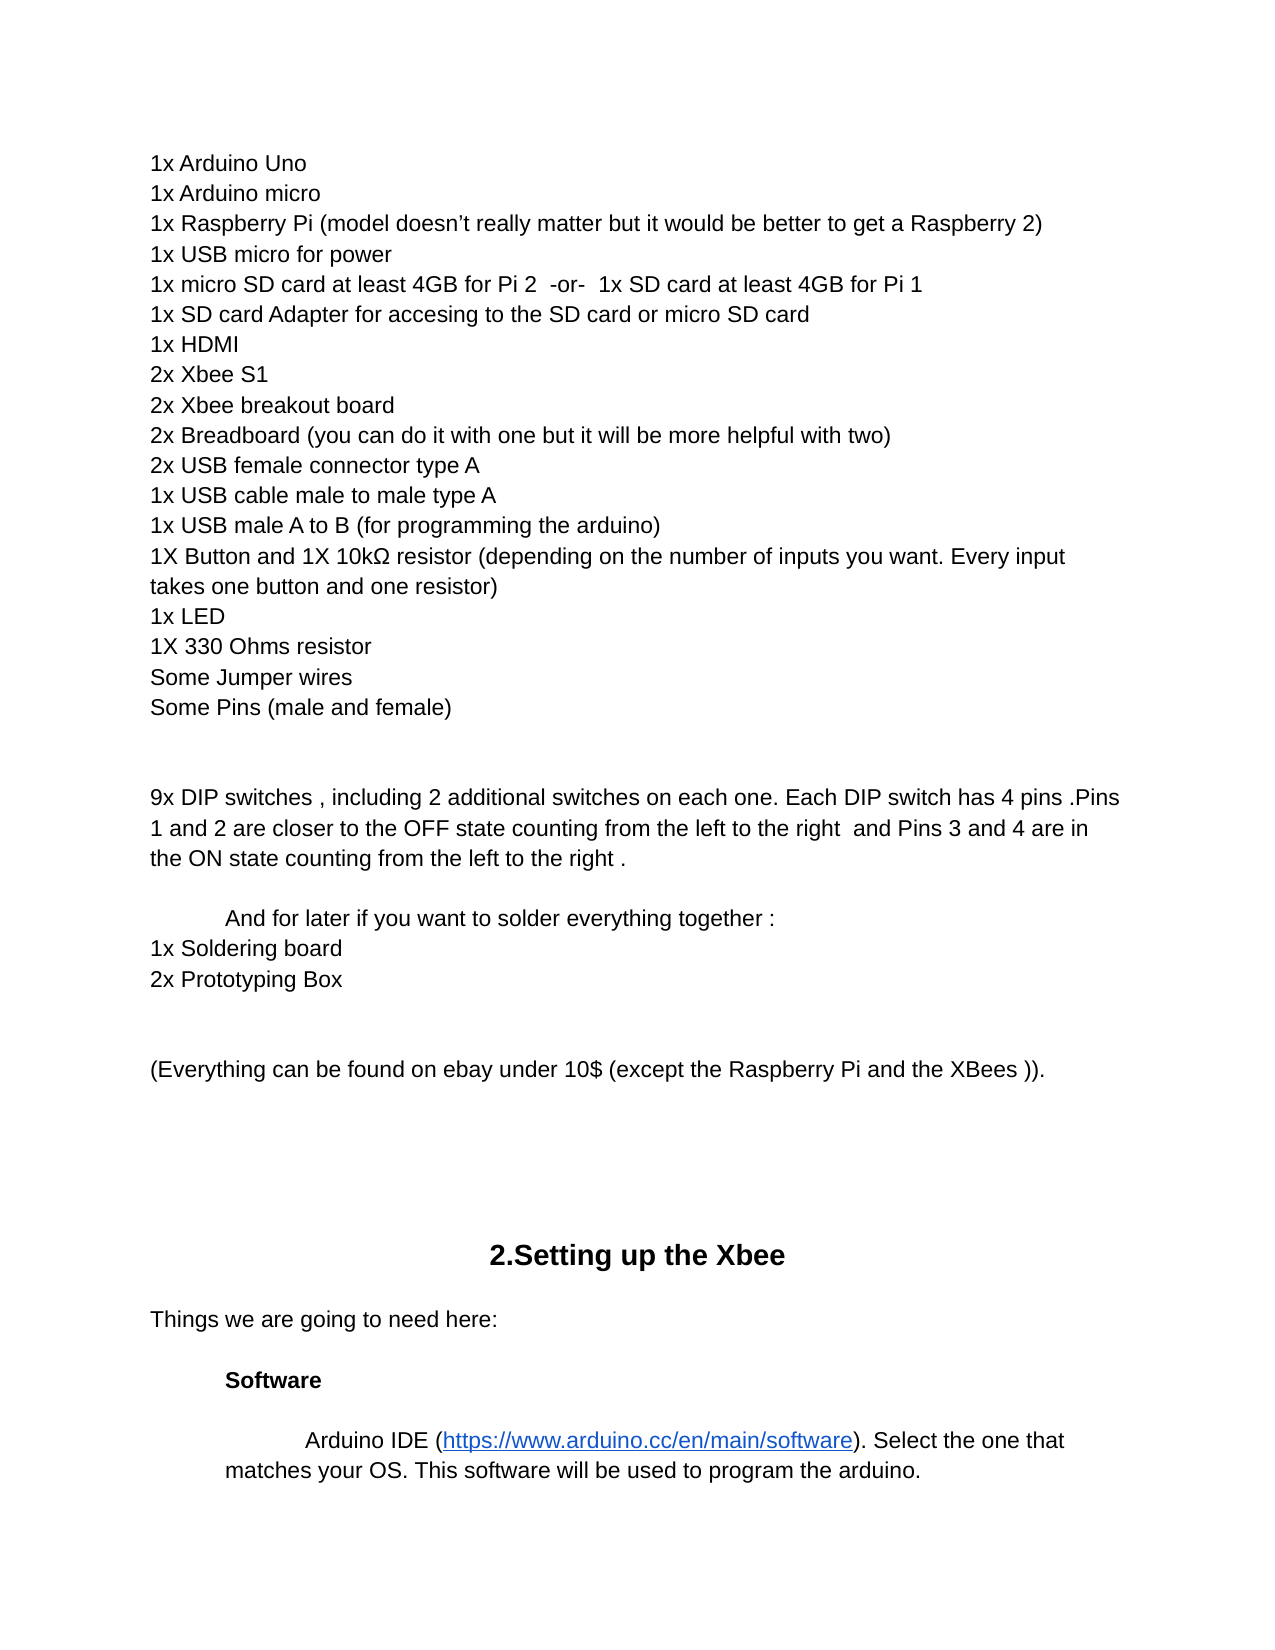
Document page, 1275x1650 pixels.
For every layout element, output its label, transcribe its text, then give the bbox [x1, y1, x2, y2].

text 1X 330 Ohms resistor [150, 633, 1125, 660]
text 1X Button and 1X 10kΩ resistor (depending on the number of inputs you want. Every input takes one button and one resistor) [150, 543, 1125, 599]
text 1x micro SD card at least 4GB for Pi 2 -or- 1x SD card at least 4GB for Pi 1 [150, 271, 1125, 297]
text 1x HDMI [150, 331, 1125, 358]
text 9x DIP switches , including 2 additional switches on each one. Each DIP switch has 4 pins .Pins 1 and 2 are closer to the OFF state counting from the left to the right and Pins 3 and 4 are in the ON state counting from the left to the right . [150, 784, 1125, 871]
text 2x USB female connector type A [150, 452, 1125, 478]
text 1x USB cable male to male type A [150, 482, 1125, 509]
text 2.Setting up the Xbee [150, 1237, 1125, 1271]
text Some Pins (male and female) [150, 694, 1125, 720]
text 2x Xbee breakout board [150, 392, 1125, 418]
text 2x Prototyping Box [150, 966, 1125, 992]
text 1x USB micro for power [150, 241, 1125, 267]
text 1x Arduino Uno [150, 150, 1125, 176]
text Arduino IDE (https://www.arduino.cc/en/main/software). Select the one that matches your OS. This software will be used to program the arduino. [225, 1427, 1125, 1484]
text 1x Arduino micro [150, 180, 1125, 207]
text (Everything can be found on ebay under 10$ (except the Raspberry Pi and the XBees )). [150, 1056, 1125, 1083]
text And for later if you want to solder everything together : [150, 905, 1125, 932]
text 2x Breadboard (you can do it with one but it will be more helpful with two) [150, 422, 1125, 448]
text 1x LED [150, 603, 1125, 629]
text 2x Xbee S1 [150, 361, 1125, 388]
text 1x Soldering board [150, 935, 1125, 962]
text Things we are going to need here: [150, 1306, 1125, 1333]
text 1x USB male A to B (for programming the arduino) [150, 512, 1125, 539]
text 1x Raspberry Pi (model doesn’t really matter but it would be better to get a Raspberry 2) [150, 210, 1125, 237]
text Some Jumper wires [150, 663, 1125, 690]
text Software [150, 1367, 1125, 1393]
text 1x SD card Adapter for accesing to the SD card or micro SD card [150, 301, 1125, 327]
